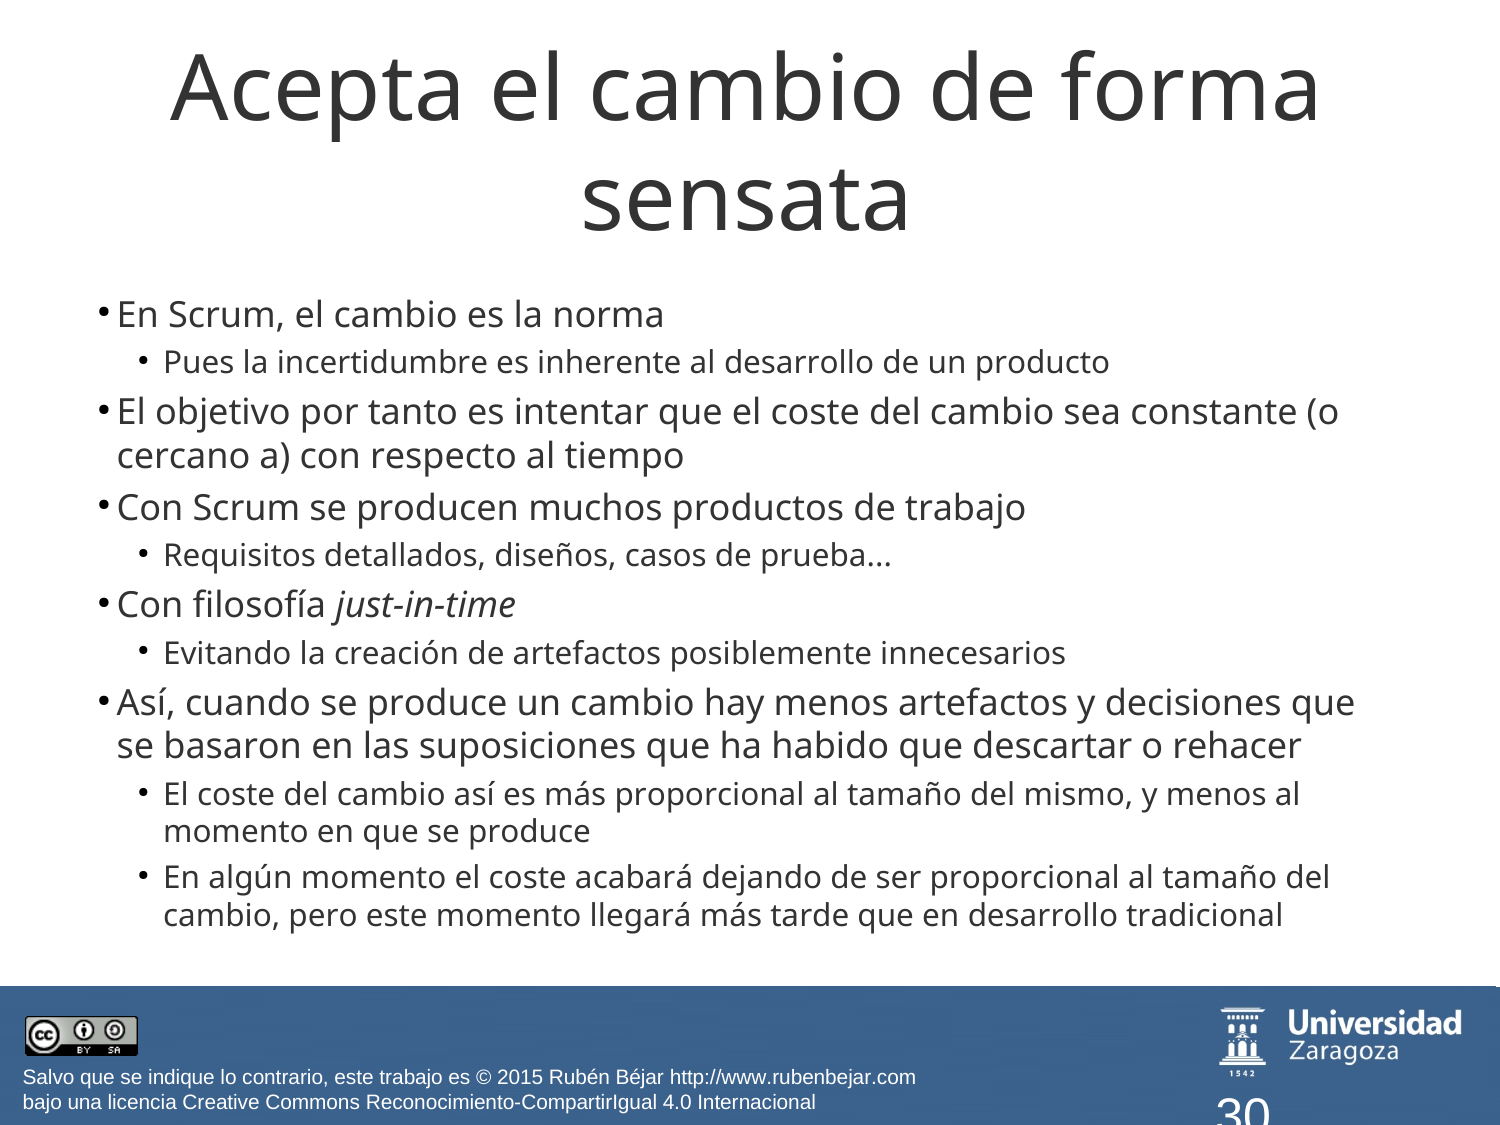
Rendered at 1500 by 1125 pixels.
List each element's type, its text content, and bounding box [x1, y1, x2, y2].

title Acepta el cambio de forma sensata [74, 21, 1420, 257]
picture [0, 986, 1500, 1125]
list En Scrum, el cambio es la norma Pues la incertidumbre es inherente al desarrollo de un producto El objetivo por tanto es intentar que el coste del cambio sea constante (o cercano a) con respecto al tiempo Con Scrum se producen muchos productos de trabajo Requisitos detallados, diseños, casos de prueba... Con filosofía just-in-time Evitando la creación de artefactos posiblemente innecesarios Así, cuando se produce un cambio hay menos artefactos y decisiones que se basaron en las suposiciones que ha habido que descartar o rehacer El coste del cambio así es más proporcional al tamaño del mismo, y menos al momento en que se produce En algún momento el coste acabará dejando de ser proporcional al tamaño del cambio, pero este momento llegará más tarde que en desarrollo tradicional [82, 283, 1418, 957]
picture [1249, 1102, 1264, 1125]
